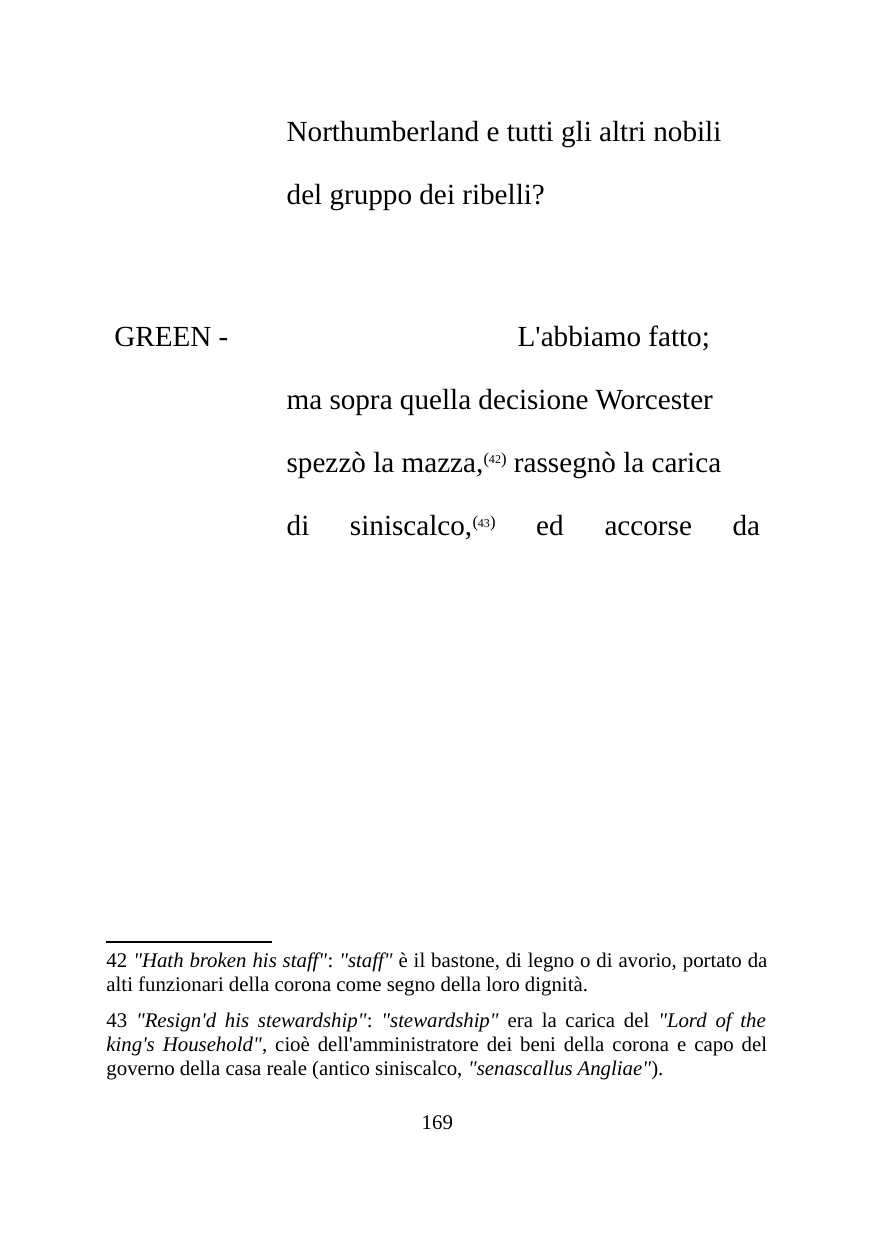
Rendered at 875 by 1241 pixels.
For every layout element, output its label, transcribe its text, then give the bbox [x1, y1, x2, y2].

table_cell L'abbiamo fatto; ma sopra quella decisione Worcester spezzò la mazza,() rassegnò la carica di siniscalco,() ed accorse da [279, 311, 768, 549]
table_cell [106, 106, 279, 311]
table_cell GREEN - [106, 311, 279, 549]
table_cell Northumberland e tutti gli altri nobili del gruppo dei ribelli? [279, 106, 768, 311]
